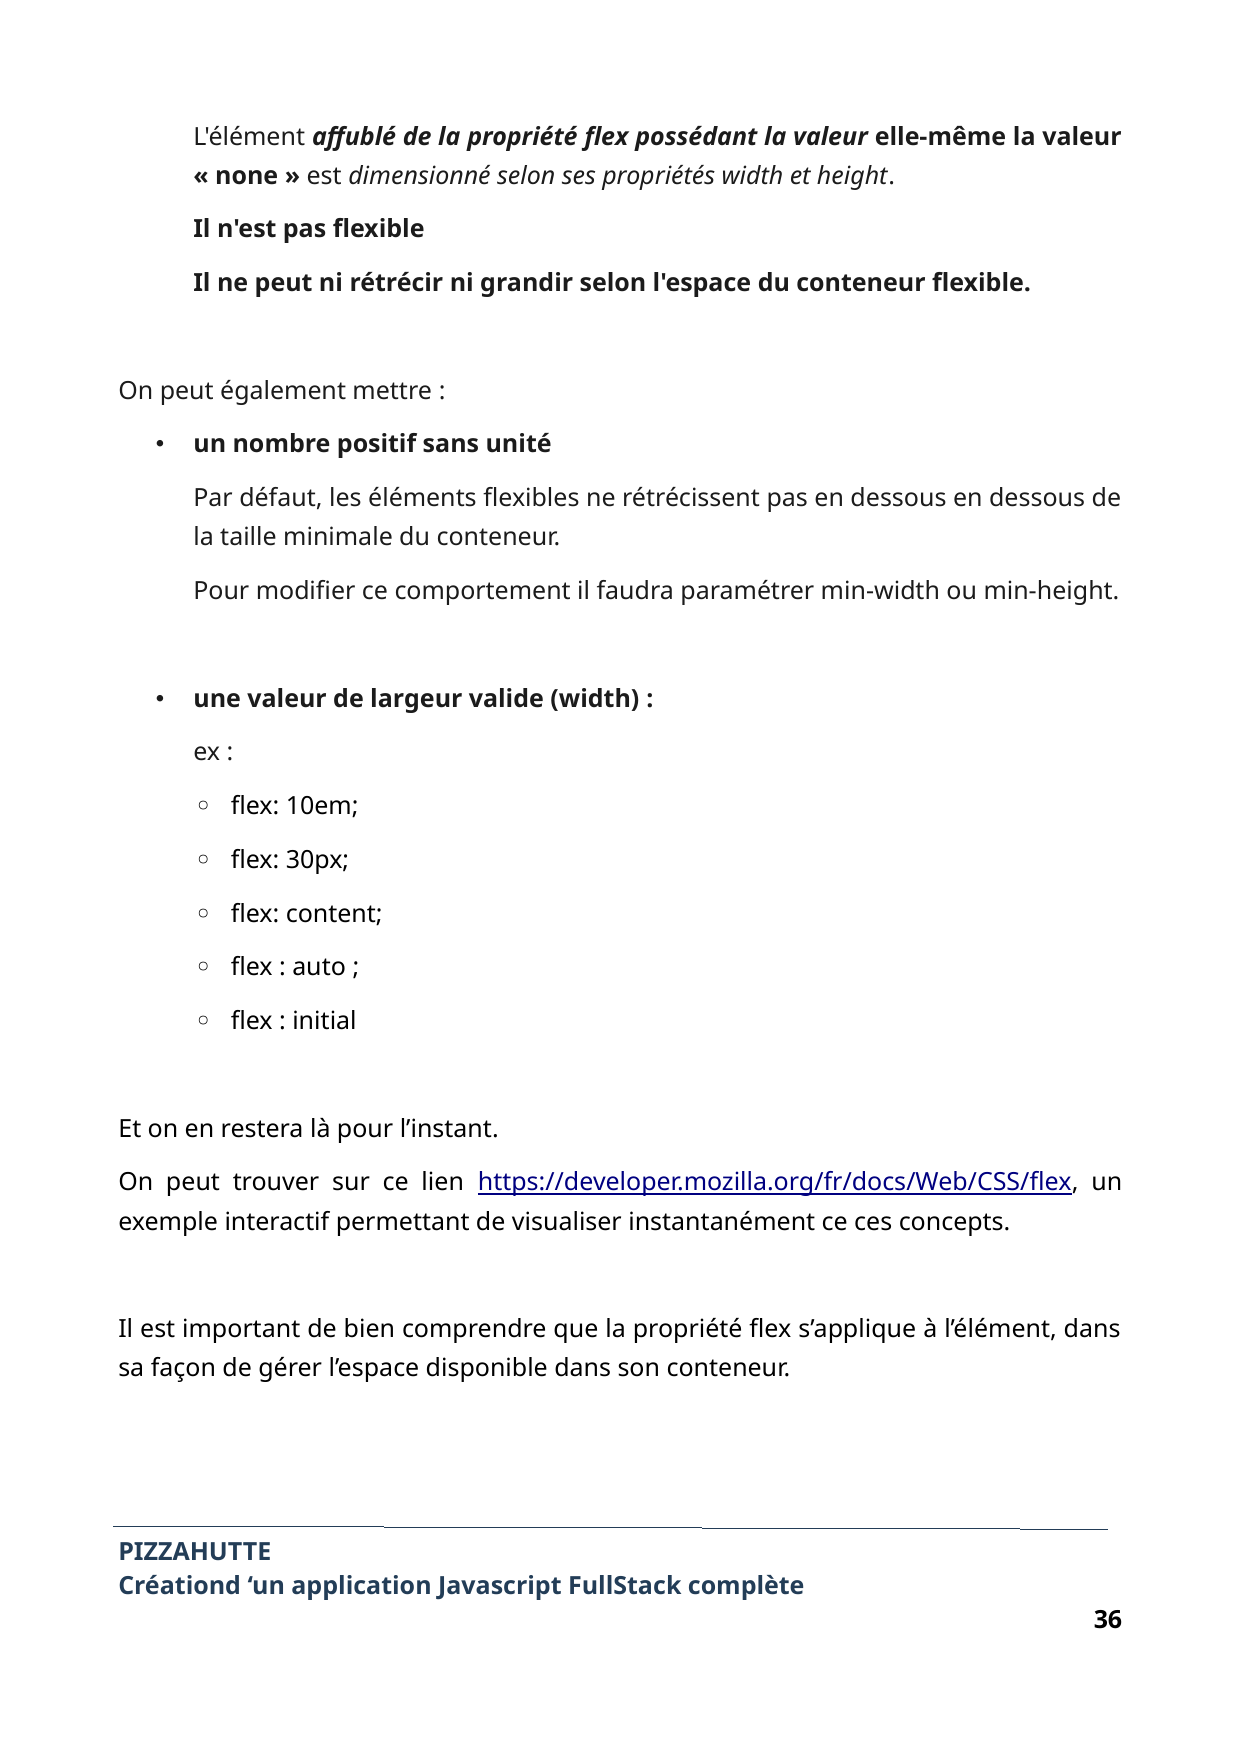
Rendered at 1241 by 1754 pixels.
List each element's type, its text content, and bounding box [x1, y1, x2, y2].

list flex: content; [193, 895, 1122, 929]
list une valeur de largeur valide (width) : [156, 680, 1122, 714]
list flex : auto ; [193, 949, 1122, 983]
list Par défaut, les éléments flexibles ne rétrécissent pas en dessous en dessous de la taille minimale du conteneur. [156, 480, 1122, 553]
list un nombre positif sans unité [156, 426, 1122, 460]
list Pour modifier ce comportement il faudra paramétrer min-width ou min-height. [156, 573, 1122, 607]
text Il est important de bien comprendre que la propriété flex s’applique à l’élément, dans sa façon de gérer l’espace disponible dans son conteneur. [118, 1311, 1122, 1384]
list Il n'est pas flexible [156, 211, 1122, 245]
text On peut également mettre : [118, 372, 1122, 406]
list ex : [156, 734, 1122, 768]
list flex : initial [193, 1003, 1122, 1037]
list flex: 10em; [193, 788, 1122, 822]
text Et on en restera là pour l’instant. [118, 1110, 1122, 1144]
text On peut trouver sur ce lien https://developer.mozilla.org/fr/docs/Web/CSS/flex, un exemple interactif permettant de visualiser instantanément ce ces concepts. [118, 1164, 1122, 1237]
list Il ne peut ni rétrécir ni grandir selon l'espace du conteneur flexible. [156, 265, 1122, 299]
list flex: 30px; [193, 841, 1122, 876]
list L'élément affublé de la propriété flex possédant la valeur elle-même la valeur « none » est dimensionné selon ses propriétés width et height. [156, 118, 1122, 191]
